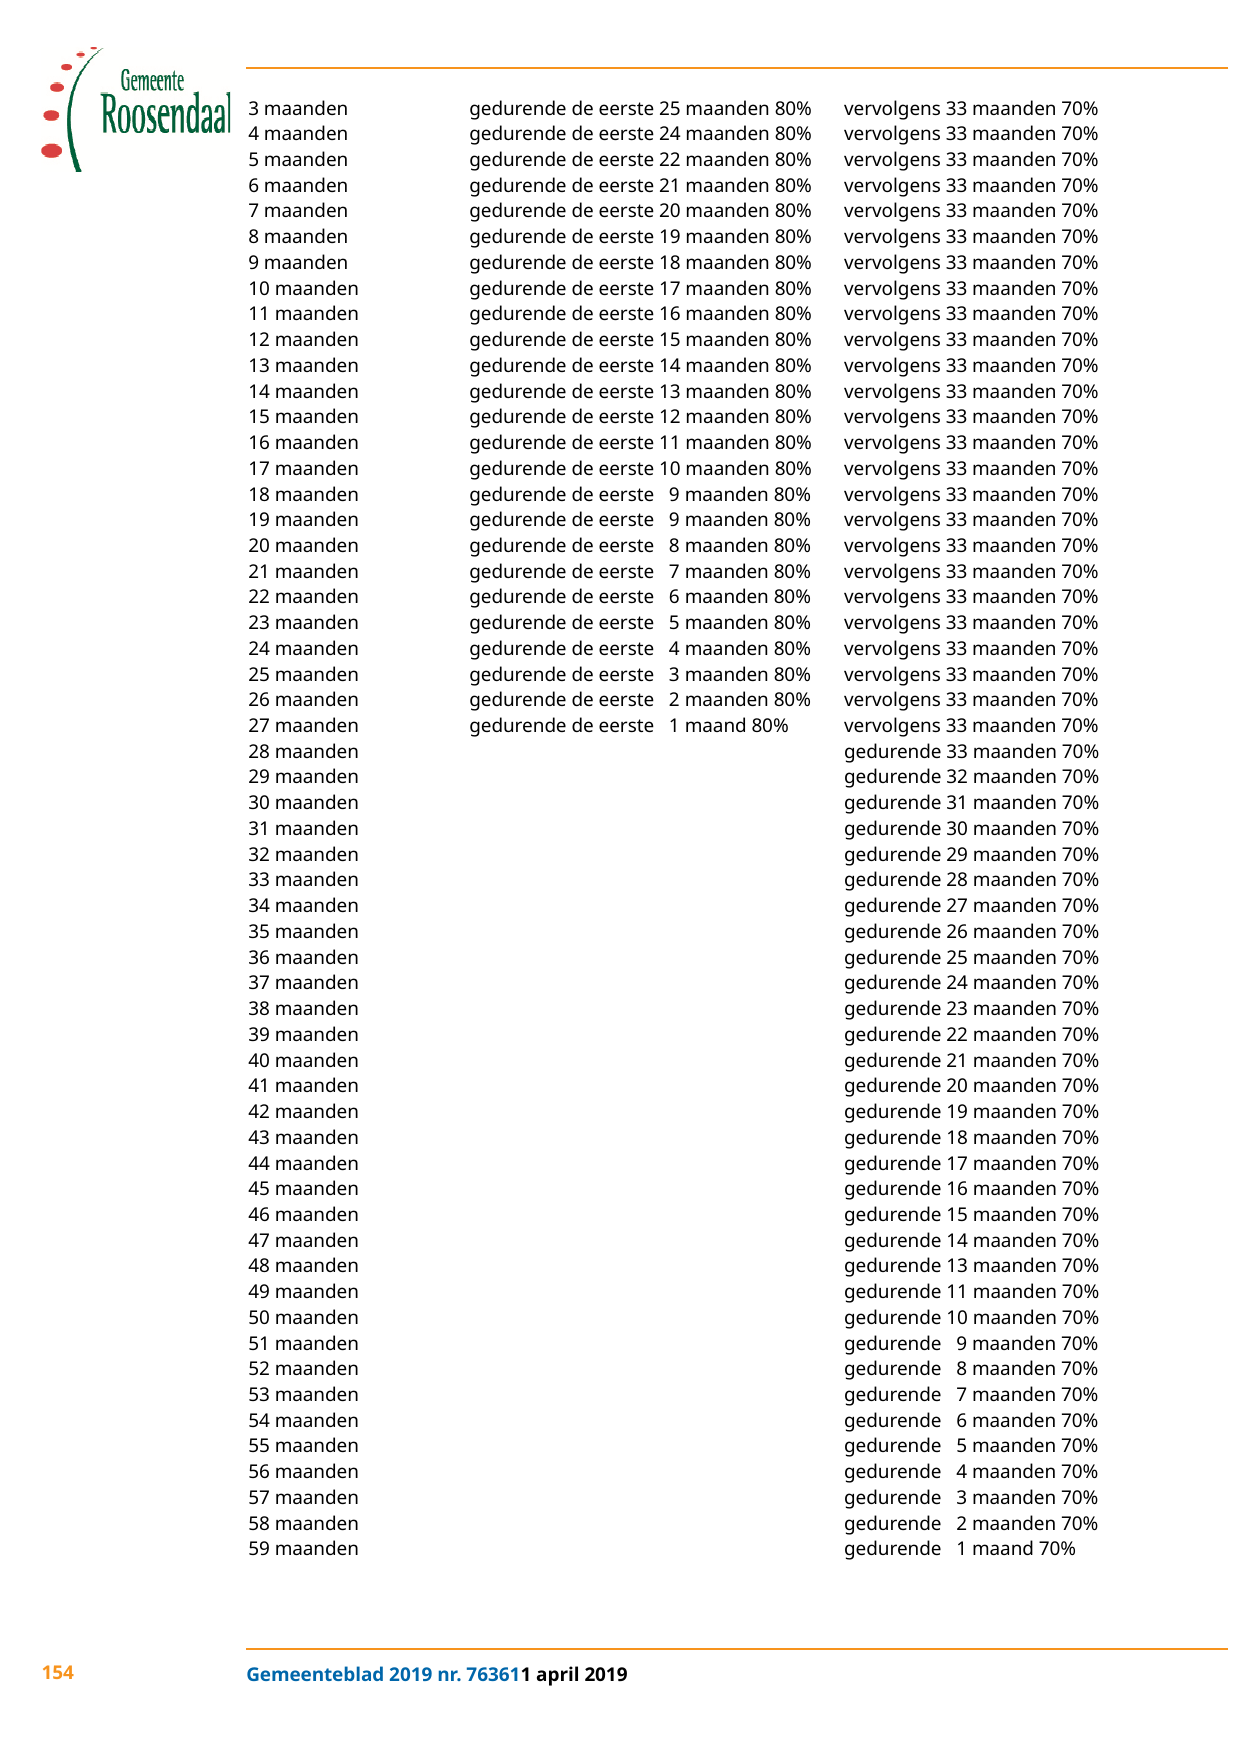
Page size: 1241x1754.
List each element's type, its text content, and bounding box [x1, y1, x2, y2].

table_cell gedurende 33 maanden 70% [844, 738, 1152, 764]
table_cell vervolgens 33 maanden 70% [844, 584, 1152, 609]
table_cell gedurende de eerste 2 maanden 80% [469, 687, 844, 712]
table_cell gedurende 4 maanden 70% [844, 1459, 1152, 1484]
table_cell 50 maanden [248, 1304, 469, 1330]
table_cell vervolgens 33 maanden 70% [844, 558, 1152, 584]
table_cell vervolgens 33 maanden 70% [844, 661, 1152, 687]
table_cell [469, 867, 844, 892]
table_cell gedurende de eerste 13 maanden 80% [469, 378, 844, 403]
table_cell gedurende de eerste 16 maanden 80% [469, 301, 844, 326]
table_cell gedurende de eerste 5 maanden 80% [469, 609, 844, 635]
table_cell 55 maanden [248, 1433, 469, 1458]
table_cell gedurende de eerste 10 maanden 80% [469, 455, 844, 481]
table_cell gedurende 18 maanden 70% [844, 1124, 1152, 1150]
table_cell [469, 1098, 844, 1124]
table_cell 8 maanden [248, 224, 469, 249]
table_cell 36 maanden [248, 944, 469, 969]
table_cell 35 maanden [248, 918, 469, 944]
table_cell gedurende 31 maanden 70% [844, 790, 1152, 815]
table_cell gedurende 24 maanden 70% [844, 970, 1152, 995]
table_cell gedurende de eerste 25 maanden 80% [469, 95, 844, 121]
table_cell [469, 1304, 844, 1330]
table_cell [469, 1356, 844, 1381]
table_cell gedurende 21 maanden 70% [844, 1047, 1152, 1072]
table_cell [469, 815, 844, 841]
table_cell gedurende 23 maanden 70% [844, 995, 1152, 1021]
table_cell vervolgens 33 maanden 70% [844, 455, 1152, 481]
table_cell 9 maanden [248, 249, 469, 275]
table_cell 4 maanden [248, 121, 469, 146]
table_cell [469, 1278, 844, 1304]
table_cell 32 maanden [248, 841, 469, 867]
table_cell [469, 764, 844, 789]
table_cell gedurende de eerste 9 maanden 80% [469, 506, 844, 532]
table_cell gedurende de eerste 24 maanden 80% [469, 121, 844, 146]
table_cell vervolgens 33 maanden 70% [844, 429, 1152, 455]
table_cell [469, 970, 844, 995]
table_cell 49 maanden [248, 1278, 469, 1304]
table_cell 3 maanden [248, 95, 469, 121]
table_cell gedurende 27 maanden 70% [844, 893, 1152, 918]
table_cell 22 maanden [248, 584, 469, 609]
table_cell 10 maanden [248, 275, 469, 301]
table_cell vervolgens 33 maanden 70% [844, 404, 1152, 429]
table_cell 11 maanden [248, 301, 469, 326]
table_cell gedurende de eerste 14 maanden 80% [469, 352, 844, 378]
table_cell 54 maanden [248, 1407, 469, 1433]
table_cell gedurende 13 maanden 70% [844, 1253, 1152, 1278]
table_cell 23 maanden [248, 609, 469, 635]
table_cell gedurende de eerste 8 maanden 80% [469, 532, 844, 558]
table_cell gedurende de eerste 9 maanden 80% [469, 481, 844, 506]
table_cell gedurende 11 maanden 70% [844, 1278, 1152, 1304]
table_cell gedurende de eerste 17 maanden 80% [469, 275, 844, 301]
table_cell 53 maanden [248, 1381, 469, 1407]
table_cell vervolgens 33 maanden 70% [844, 275, 1152, 301]
table_cell 44 maanden [248, 1150, 469, 1175]
table_cell vervolgens 33 maanden 70% [844, 532, 1152, 558]
table_cell gedurende 15 maanden 70% [844, 1201, 1152, 1227]
table_cell 56 maanden [248, 1459, 469, 1484]
table_cell gedurende 29 maanden 70% [844, 841, 1152, 867]
table_cell 34 maanden [248, 893, 469, 918]
table_cell gedurende de eerste 4 maanden 80% [469, 635, 844, 661]
table_cell gedurende 20 maanden 70% [844, 1073, 1152, 1098]
table_cell 40 maanden [248, 1047, 469, 1072]
table_cell [469, 995, 844, 1021]
table_cell [469, 1536, 844, 1561]
table_cell vervolgens 33 maanden 70% [844, 224, 1152, 249]
table_cell 57 maanden [248, 1484, 469, 1510]
table_cell [469, 1047, 844, 1072]
table_cell gedurende 25 maanden 70% [844, 944, 1152, 969]
table_cell gedurende de eerste 18 maanden 80% [469, 249, 844, 275]
table_cell [469, 738, 844, 764]
table_cell [469, 893, 844, 918]
table_cell vervolgens 33 maanden 70% [844, 146, 1152, 172]
table_cell [469, 1073, 844, 1098]
table_cell 31 maanden [248, 815, 469, 841]
table_cell [469, 918, 844, 944]
table_cell [469, 1175, 844, 1201]
table_cell 15 maanden [248, 404, 469, 429]
table_cell vervolgens 33 maanden 70% [844, 687, 1152, 712]
table_cell 52 maanden [248, 1356, 469, 1381]
table_cell 18 maanden [248, 481, 469, 506]
table_cell gedurende 10 maanden 70% [844, 1304, 1152, 1330]
table_cell 26 maanden [248, 687, 469, 712]
table_cell 39 maanden [248, 1021, 469, 1047]
table_cell vervolgens 33 maanden 70% [844, 352, 1152, 378]
table_cell gedurende 32 maanden 70% [844, 764, 1152, 789]
table_cell 51 maanden [248, 1330, 469, 1356]
table_cell [469, 1150, 844, 1175]
table_cell gedurende de eerste 15 maanden 80% [469, 326, 844, 352]
table_cell 45 maanden [248, 1175, 469, 1201]
table_cell gedurende 19 maanden 70% [844, 1098, 1152, 1124]
table_cell gedurende de eerste 6 maanden 80% [469, 584, 844, 609]
table_cell 6 maanden [248, 172, 469, 198]
table_cell 46 maanden [248, 1201, 469, 1227]
table_cell gedurende de eerste 19 maanden 80% [469, 224, 844, 249]
table_cell gedurende de eerste 20 maanden 80% [469, 198, 844, 223]
table_cell 38 maanden [248, 995, 469, 1021]
table_cell vervolgens 33 maanden 70% [844, 506, 1152, 532]
table_cell [469, 1330, 844, 1356]
table_cell gedurende 17 maanden 70% [844, 1150, 1152, 1175]
table_cell gedurende 16 maanden 70% [844, 1175, 1152, 1201]
table_cell [469, 790, 844, 815]
table_cell [469, 1459, 844, 1484]
table_cell gedurende 14 maanden 70% [844, 1227, 1152, 1253]
table_cell [469, 1484, 844, 1510]
table_cell gedurende 3 maanden 70% [844, 1484, 1152, 1510]
table_cell vervolgens 33 maanden 70% [844, 301, 1152, 326]
table_cell gedurende 22 maanden 70% [844, 1021, 1152, 1047]
table_cell gedurende 26 maanden 70% [844, 918, 1152, 944]
table_cell vervolgens 33 maanden 70% [844, 95, 1152, 121]
table_cell gedurende 8 maanden 70% [844, 1356, 1152, 1381]
table_cell 5 maanden [248, 146, 469, 172]
table_cell [469, 1201, 844, 1227]
table_cell 48 maanden [248, 1253, 469, 1278]
table_cell [469, 944, 844, 969]
table_cell gedurende 30 maanden 70% [844, 815, 1152, 841]
table_cell vervolgens 33 maanden 70% [844, 712, 1152, 738]
table_cell 28 maanden [248, 738, 469, 764]
table_cell 59 maanden [248, 1536, 469, 1561]
table_cell 25 maanden [248, 661, 469, 687]
table_cell 17 maanden [248, 455, 469, 481]
table_cell gedurende de eerste 3 maanden 80% [469, 661, 844, 687]
table_cell [469, 1407, 844, 1433]
table_cell 37 maanden [248, 970, 469, 995]
table_cell [469, 1433, 844, 1458]
table_cell vervolgens 33 maanden 70% [844, 121, 1152, 146]
table_cell gedurende 28 maanden 70% [844, 867, 1152, 892]
table_cell 29 maanden [248, 764, 469, 789]
table_cell [469, 1124, 844, 1150]
table_cell gedurende de eerste 7 maanden 80% [469, 558, 844, 584]
table_cell [469, 1253, 844, 1278]
table_cell 24 maanden [248, 635, 469, 661]
table_cell gedurende de eerste 22 maanden 80% [469, 146, 844, 172]
table_cell 21 maanden [248, 558, 469, 584]
table_cell vervolgens 33 maanden 70% [844, 198, 1152, 223]
table_cell gedurende de eerste 12 maanden 80% [469, 404, 844, 429]
table_cell gedurende de eerste 1 maand 80% [469, 712, 844, 738]
table_cell vervolgens 33 maanden 70% [844, 326, 1152, 352]
table_cell 47 maanden [248, 1227, 469, 1253]
table_cell vervolgens 33 maanden 70% [844, 172, 1152, 198]
table_cell 41 maanden [248, 1073, 469, 1098]
table_cell gedurende 6 maanden 70% [844, 1407, 1152, 1433]
table_cell 7 maanden [248, 198, 469, 223]
table_cell 43 maanden [248, 1124, 469, 1150]
table_cell gedurende 9 maanden 70% [844, 1330, 1152, 1356]
table_cell 30 maanden [248, 790, 469, 815]
table_cell vervolgens 33 maanden 70% [844, 249, 1152, 275]
picture [41, 47, 231, 172]
table_cell gedurende de eerste 21 maanden 80% [469, 172, 844, 198]
table_cell 16 maanden [248, 429, 469, 455]
table_cell 27 maanden [248, 712, 469, 738]
table_cell 12 maanden [248, 326, 469, 352]
table_cell 42 maanden [248, 1098, 469, 1124]
table_cell [469, 1227, 844, 1253]
table_cell vervolgens 33 maanden 70% [844, 635, 1152, 661]
table_cell gedurende 5 maanden 70% [844, 1433, 1152, 1458]
table_cell gedurende 7 maanden 70% [844, 1381, 1152, 1407]
table_cell 33 maanden [248, 867, 469, 892]
table_cell 13 maanden [248, 352, 469, 378]
table_cell 14 maanden [248, 378, 469, 403]
table_cell 58 maanden [248, 1510, 469, 1536]
table_cell [469, 1510, 844, 1536]
table_cell [469, 841, 844, 867]
table_cell vervolgens 33 maanden 70% [844, 609, 1152, 635]
table_cell 20 maanden [248, 532, 469, 558]
table_cell 19 maanden [248, 506, 469, 532]
table_cell gedurende 2 maanden 70% [844, 1510, 1152, 1536]
table_cell gedurende de eerste 11 maanden 80% [469, 429, 844, 455]
table_cell vervolgens 33 maanden 70% [844, 378, 1152, 403]
table_cell vervolgens 33 maanden 70% [844, 481, 1152, 506]
table_cell [469, 1381, 844, 1407]
table_cell [469, 1021, 844, 1047]
table_cell gedurende 1 maand 70% [844, 1536, 1152, 1561]
